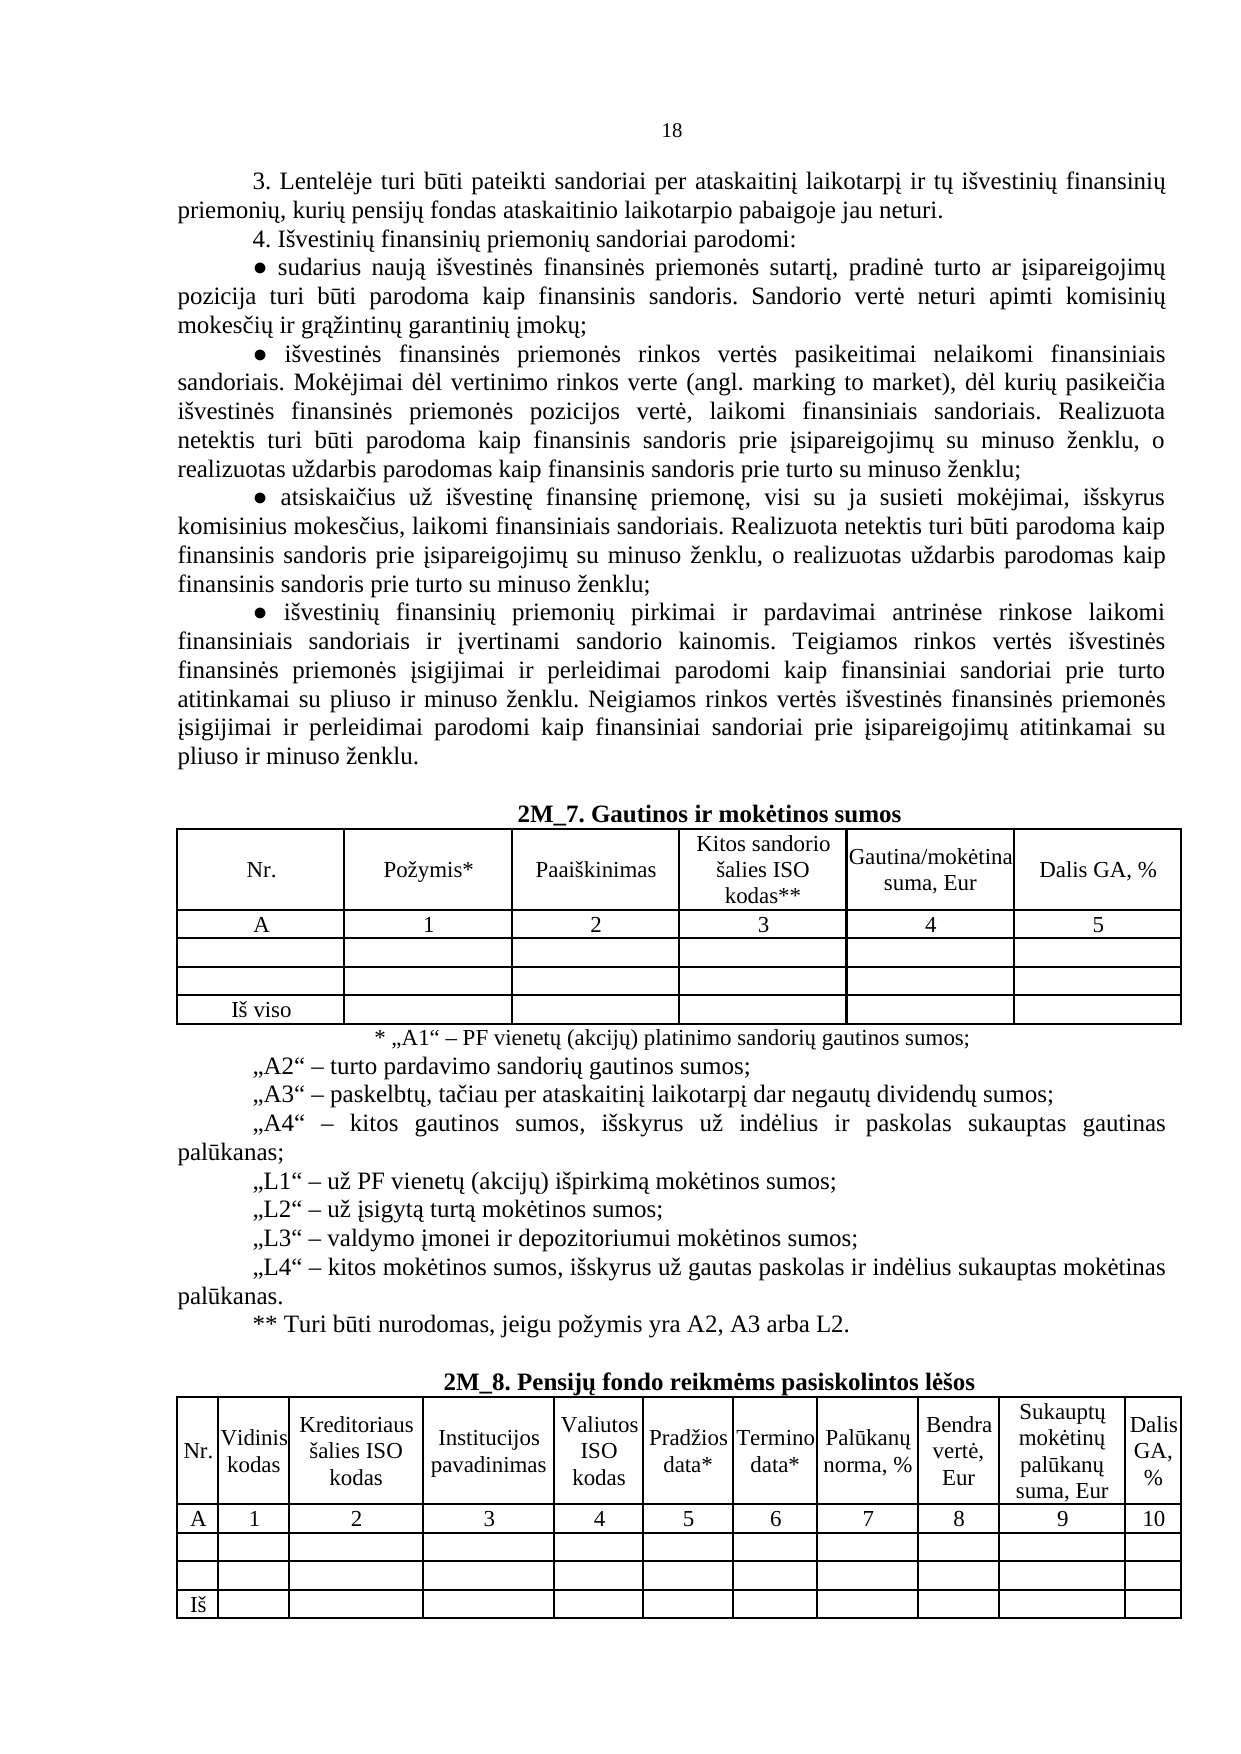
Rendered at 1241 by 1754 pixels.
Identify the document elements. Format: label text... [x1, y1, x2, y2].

table_header Sukauptų mokėtinų palūkanų suma, Eur [1000, 1398, 1124, 1503]
table_cell [513, 939, 678, 966]
table_cell [1126, 1534, 1180, 1560]
table_cell 4 [848, 911, 1013, 937]
table_cell 5 [644, 1505, 732, 1532]
table_cell [919, 1591, 998, 1617]
table_cell A [178, 911, 343, 937]
table_cell 3 [680, 911, 845, 937]
text 2M_7. Gautinos ir mokėtinos sumos [177, 799, 1166, 827]
text „L4“ – kitos mokėtinos sumos, išskyrus už gautas paskolas ir indėlius sukauptas mokėtinas palūkanas. [177, 1252, 1166, 1309]
table_cell [919, 1534, 998, 1560]
table_cell [345, 968, 511, 994]
text 3. Lentelėje turi būti pateikti sandoriai per ataskaitinį laikotarpį ir tų išvestinių finansinių priemonių, kurių pensijų fondas ataskaitinio laikotarpio pabaigoje jau neturi. [177, 166, 1166, 224]
table_header Požymis* [345, 830, 511, 909]
text * „A1“ – PF vienetų (akcijų) platinimo sandorių gautinos sumos; [177, 1025, 1166, 1051]
text ** Turi būti nurodomas, jeigu požymis yra A2, A3 arba L2. [177, 1309, 1166, 1338]
table_cell [178, 1534, 217, 1560]
table_cell [219, 1562, 288, 1589]
text „A3“ – paskelbtų, tačiau per ataskaitinį laikotarpį dar negautų dividendų sumos; [177, 1079, 1166, 1108]
table_cell 2 [290, 1505, 422, 1532]
table_cell 1 [345, 911, 511, 937]
table_cell [1126, 1591, 1180, 1617]
table_header Paaiškinimas [513, 830, 678, 909]
table_header Dalis GA, % [1126, 1398, 1180, 1503]
text „L2“ – už įsigytą turtą mokėtinos sumos; [177, 1194, 1166, 1223]
table_cell [290, 1562, 422, 1589]
table_cell 10 [1126, 1505, 1180, 1532]
table_cell [345, 996, 511, 1022]
table_cell 4 [555, 1505, 642, 1532]
table_cell Iš [178, 1591, 217, 1617]
table_cell [1015, 996, 1180, 1022]
table_cell [424, 1562, 553, 1589]
table_cell A [178, 1505, 217, 1532]
table_header Kreditoriaus šalies ISO kodas [290, 1398, 422, 1503]
table_cell [424, 1534, 553, 1560]
table_cell [178, 1562, 217, 1589]
text ● atsiskaičius už išvestinę finansinę priemonę, visi su ja susieti mokėjimai, išskyrus komisinius mokesčius, laikomi finansiniais sandoriais. Realizuota netektis turi būti parodoma kaip finansinis sandoris prie įsipareigojimų su minuso ženklu, o realizuotas uždarbis parodomas kaip finansinis sandoris prie turto su minuso ženklu; [177, 482, 1166, 597]
table_cell [424, 1591, 553, 1617]
text „A2“ – turto pardavimo sandorių gautinos sumos; [177, 1051, 1166, 1079]
table_cell [290, 1591, 422, 1617]
table_cell [1015, 939, 1180, 966]
table_cell [818, 1534, 917, 1560]
table_header Nr. [178, 1398, 217, 1503]
table_cell [848, 968, 1013, 994]
table_cell [734, 1562, 816, 1589]
table_cell 1 [219, 1505, 288, 1532]
table_cell [644, 1562, 732, 1589]
table_cell [680, 939, 845, 966]
table_header Bendra vertė, Eur [919, 1398, 998, 1503]
table_cell [555, 1562, 642, 1589]
table_cell [513, 968, 678, 994]
table_cell [555, 1591, 642, 1617]
text 2M_8. Pensijų fondo reikmėms pasiskolintos lėšos [177, 1367, 1166, 1396]
table_header Valiutos ISO kodas [555, 1398, 642, 1503]
table_cell [178, 939, 343, 966]
table_header Institucijos pavadinimas [424, 1398, 553, 1503]
table_cell [1015, 968, 1180, 994]
text „L1“ – už PF vienetų (akcijų) išpirkimą mokėtinos sumos; [177, 1166, 1166, 1194]
table_cell [919, 1562, 998, 1589]
table_header Dalis GA, % [1015, 830, 1180, 909]
table_cell [219, 1534, 288, 1560]
table_cell 6 [734, 1505, 816, 1532]
table_cell [734, 1534, 816, 1560]
table_cell [848, 939, 1013, 966]
table_header Vidinis kodas [219, 1398, 288, 1503]
table_cell 2 [513, 911, 678, 937]
table_cell 3 [424, 1505, 553, 1532]
table_header Pradžios data* [644, 1398, 732, 1503]
table_cell [345, 939, 511, 966]
table_cell [644, 1534, 732, 1560]
table_header Gautina/mokėtina suma, Eur [848, 830, 1013, 909]
table_cell 5 [1015, 911, 1180, 937]
table_cell [644, 1591, 732, 1617]
table_cell [848, 996, 1013, 1022]
table_cell 7 [818, 1505, 917, 1532]
table_cell [178, 968, 343, 994]
table_header Kitos sandorio šalies ISO kodas** [680, 830, 845, 909]
table_header Termino data* [734, 1398, 816, 1503]
table_cell [513, 996, 678, 1022]
table_cell [219, 1591, 288, 1617]
table_cell [818, 1562, 917, 1589]
table_cell 8 [919, 1505, 998, 1532]
text ● išvestinių finansinių priemonių pirkimai ir pardavimai antrinėse rinkose laikomi finansiniais sandoriais ir įvertinami sandorio kainomis. Teigiamos rinkos vertės išvestinės finansinės priemonės įsigijimai ir perleidimai parodomi kaip finansiniai sandoriai prie turto atitinkamai su pliuso ir minuso ženklu. Neigiamos rinkos vertės išvestinės finansinės priemonės įsigijimai ir perleidimai parodomi kaip finansiniai sandoriai prie įsipareigojimų atitinkamai su pliuso ir minuso ženklu. [177, 597, 1166, 770]
table_header Nr. [178, 830, 343, 909]
table_cell [680, 968, 845, 994]
text „A4“ – kitos gautinos sumos, išskyrus už indėlius ir paskolas sukauptas gautinas palūkanas; [177, 1108, 1166, 1166]
table_cell [680, 996, 845, 1022]
table_cell [734, 1591, 816, 1617]
table_header Palūkanų norma, % [818, 1398, 917, 1503]
text ● išvestinės finansinės priemonės rinkos vertės pasikeitimai nelaikomi finansiniais sandoriais. Mokėjimai dėl vertinimo rinkos verte (angl. marking to market), dėl kurių pasikeičia išvestinės finansinės priemonės pozicijos vertė, laikomi finansiniais sandoriais. Realizuota netektis turi būti parodoma kaip finansinis sandoris prie įsipareigojimų su minuso ženklu, o realizuotas uždarbis parodomas kaip finansinis sandoris prie turto su minuso ženklu; [177, 339, 1166, 482]
table_cell [290, 1534, 422, 1560]
table_cell [1000, 1591, 1124, 1617]
table_cell [555, 1534, 642, 1560]
table_cell [1126, 1562, 1180, 1589]
table_cell Iš viso [178, 996, 343, 1022]
text 4. Išvestinių finansinių priemonių sandoriai parodomi: [177, 224, 1166, 252]
text ● sudarius naują išvestinės finansinės priemonės sutartį, pradinė turto ar įsipareigojimų pozicija turi būti parodoma kaip finansinis sandoris. Sandorio vertė neturi apimti komisinių mokesčių ir grąžintinų garantinių įmokų; [177, 252, 1166, 339]
table_cell [1000, 1534, 1124, 1560]
text „L3“ – valdymo įmonei ir depozitoriumui mokėtinos sumos; [177, 1223, 1166, 1252]
table_cell [818, 1591, 917, 1617]
table_cell [1000, 1562, 1124, 1589]
table_cell 9 [1000, 1505, 1124, 1532]
